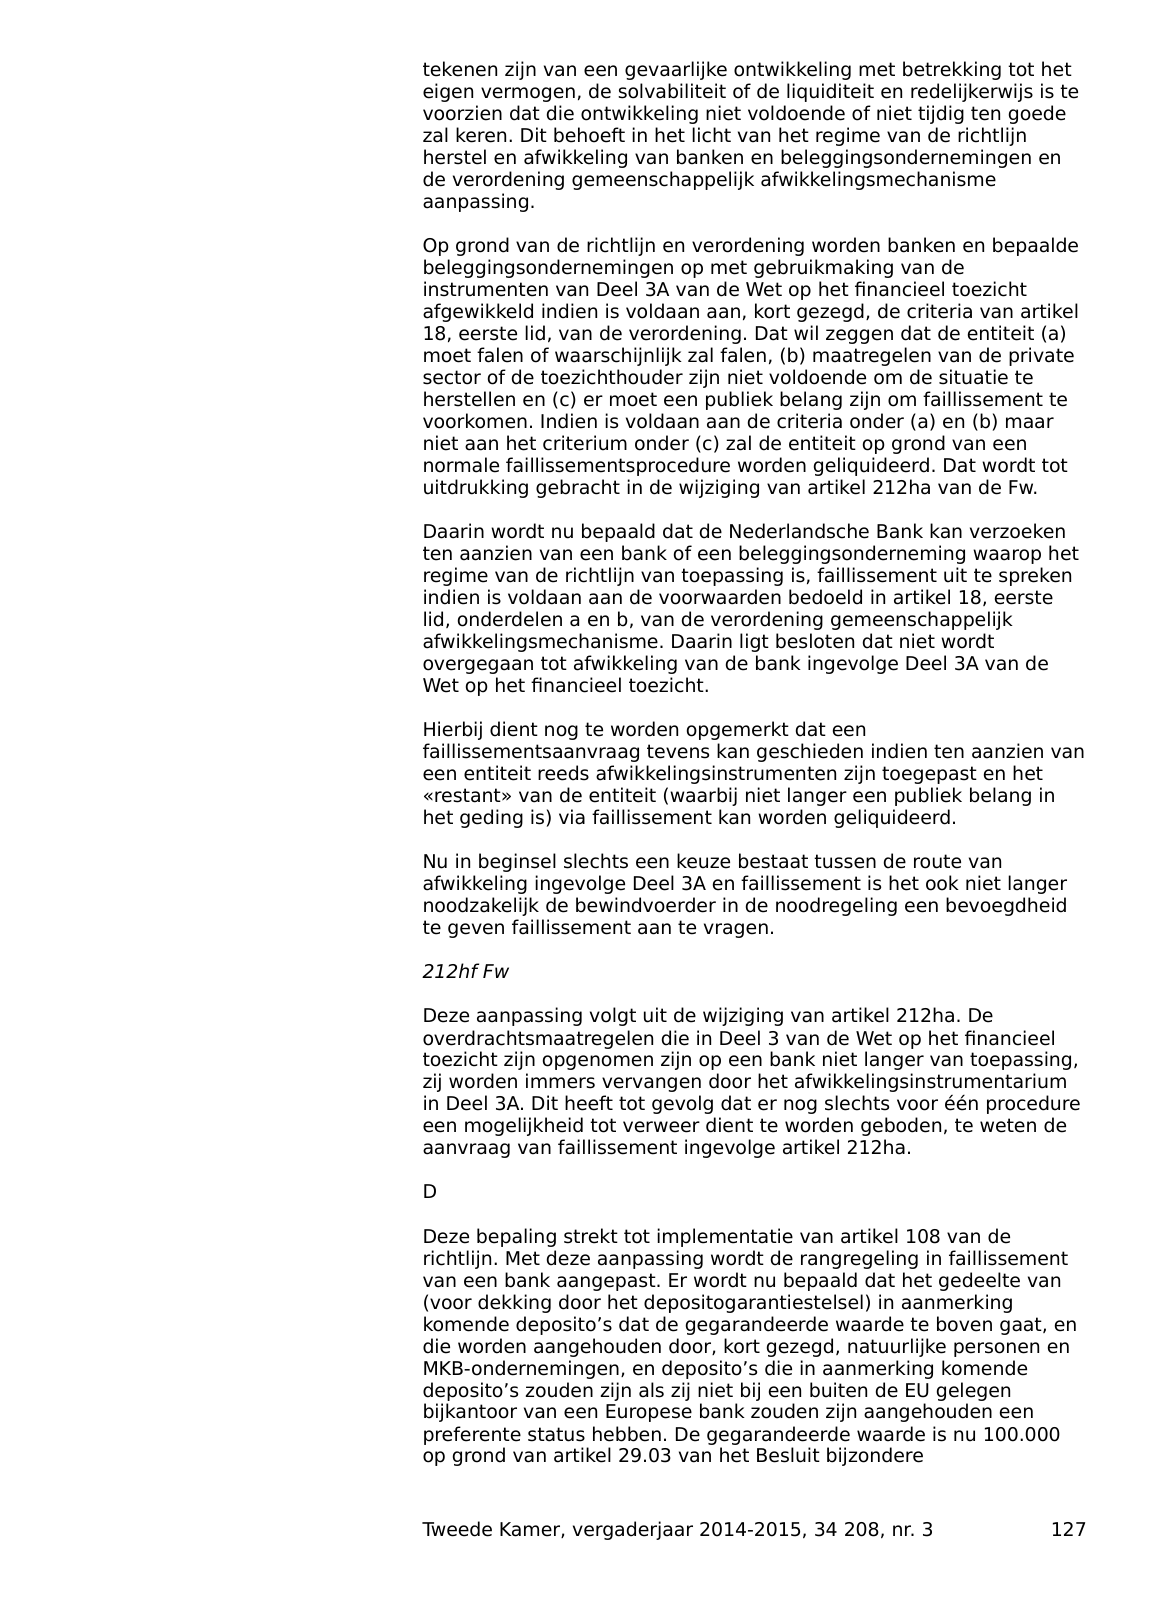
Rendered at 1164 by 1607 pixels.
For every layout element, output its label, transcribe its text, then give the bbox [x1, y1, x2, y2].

text D [422, 1181, 1087, 1203]
text Hierbij dient nog te worden opgemerkt dat een faillissementsaanvraag tevens kan geschieden indien ten aanzien van een entiteit reeds afwikkelingsinstrumenten zijn toegepast en het «restant» van de entiteit (waarbij niet langer een publiek belang in het geding is) via faillissement kan worden geliquideerd. [422, 719, 1087, 829]
text Daarin wordt nu bepaald dat de Nederlandsche Bank kan verzoeken ten aanzien van een bank of een beleggingsonderneming waarop het regime van de richtlijn van toepassing is, faillissement uit te spreken indien is voldaan aan de voorwaarden bedoeld in artikel 18, eerste lid, onderdelen a en b, van de verordening gemeenschappelijk afwikkelingsmechanisme. Daarin ligt besloten dat niet wordt overgegaan tot afwikkeling van de bank ingevolge Deel 3A van de Wet op het financieel toezicht. [422, 521, 1087, 697]
text Op grond van de richtlijn en verordening worden banken en bepaalde beleggingsondernemingen op met gebruikmaking van de instrumenten van Deel 3A van de Wet op het financieel toezicht afgewikkeld indien is voldaan aan, kort gezegd, de criteria van artikel 18, eerste lid, van de verordening. Dat wil zeggen dat de entiteit (a) moet falen of waarschijnlijk zal falen, (b) maatregelen van de private sector of de toezichthouder zijn niet voldoende om de situatie te herstellen en (c) er moet een publiek belang zijn om faillissement te voorkomen. Indien is voldaan aan de criteria onder (a) en (b) maar niet aan het criterium onder (c) zal de entiteit op grond van een normale faillissementsprocedure worden geliquideerd. Dat wordt tot uitdrukking gebracht in de wijziging van artikel 212ha van de Fw. [422, 235, 1087, 499]
text Deze aanpassing volgt uit de wijziging van artikel 212ha. De overdrachtsmaatregelen die in Deel 3 van de Wet op het financieel toezicht zijn opgenomen zijn op een bank niet langer van toepassing, zij worden immers vervangen door het afwikkelingsinstrumentarium in Deel 3A. Dit heeft tot gevolg dat er nog slechts voor één procedure een mogelijkheid tot verweer dient te worden geboden, te weten de aanvraag van faillissement ingevolge artikel 212ha. [422, 1005, 1087, 1159]
text tekenen zijn van een gevaarlijke ontwikkeling met betrekking tot het eigen vermogen, de solvabiliteit of de liquiditeit en redelijkerwijs is te voorzien dat die ontwikkeling niet voldoende of niet tijdig ten goede zal keren. Dit behoeft in het licht van het regime van de richtlijn herstel en afwikkeling van banken en beleggingsondernemingen en de verordening gemeenschappelijk afwikkelingsmechanisme aanpassing. [422, 59, 1087, 213]
text Nu in beginsel slechts een keuze bestaat tussen de route van afwikkeling ingevolge Deel 3A en faillissement is het ook niet langer noodzakelijk de bewindvoerder in de noodregeling een bevoegdheid te geven faillissement aan te vragen. [422, 851, 1087, 939]
subtitle 212hf Fw [422, 961, 1087, 983]
text Deze bepaling strekt tot implementatie van artikel 108 van de richtlijn. Met deze aanpassing wordt de rangregeling in faillissement van een bank aangepast. Er wordt nu bepaald dat het gedeelte van (voor dekking door het depositogarantiestelsel) in aanmerking komende deposito’s dat de gegarandeerde waarde te boven gaat, en die worden aangehouden door, kort gezegd, natuurlijke personen en MKB-ondernemingen, en deposito’s die in aanmerking komende deposito’s zouden zijn als zij niet bij een buiten de EU gelegen bijkantoor van een Europese bank zouden zijn aangehouden een preferente status hebben. De gegarandeerde waarde is nu 100.000 op grond van artikel 29.03 van het Besluit bijzondere [422, 1226, 1087, 1467]
